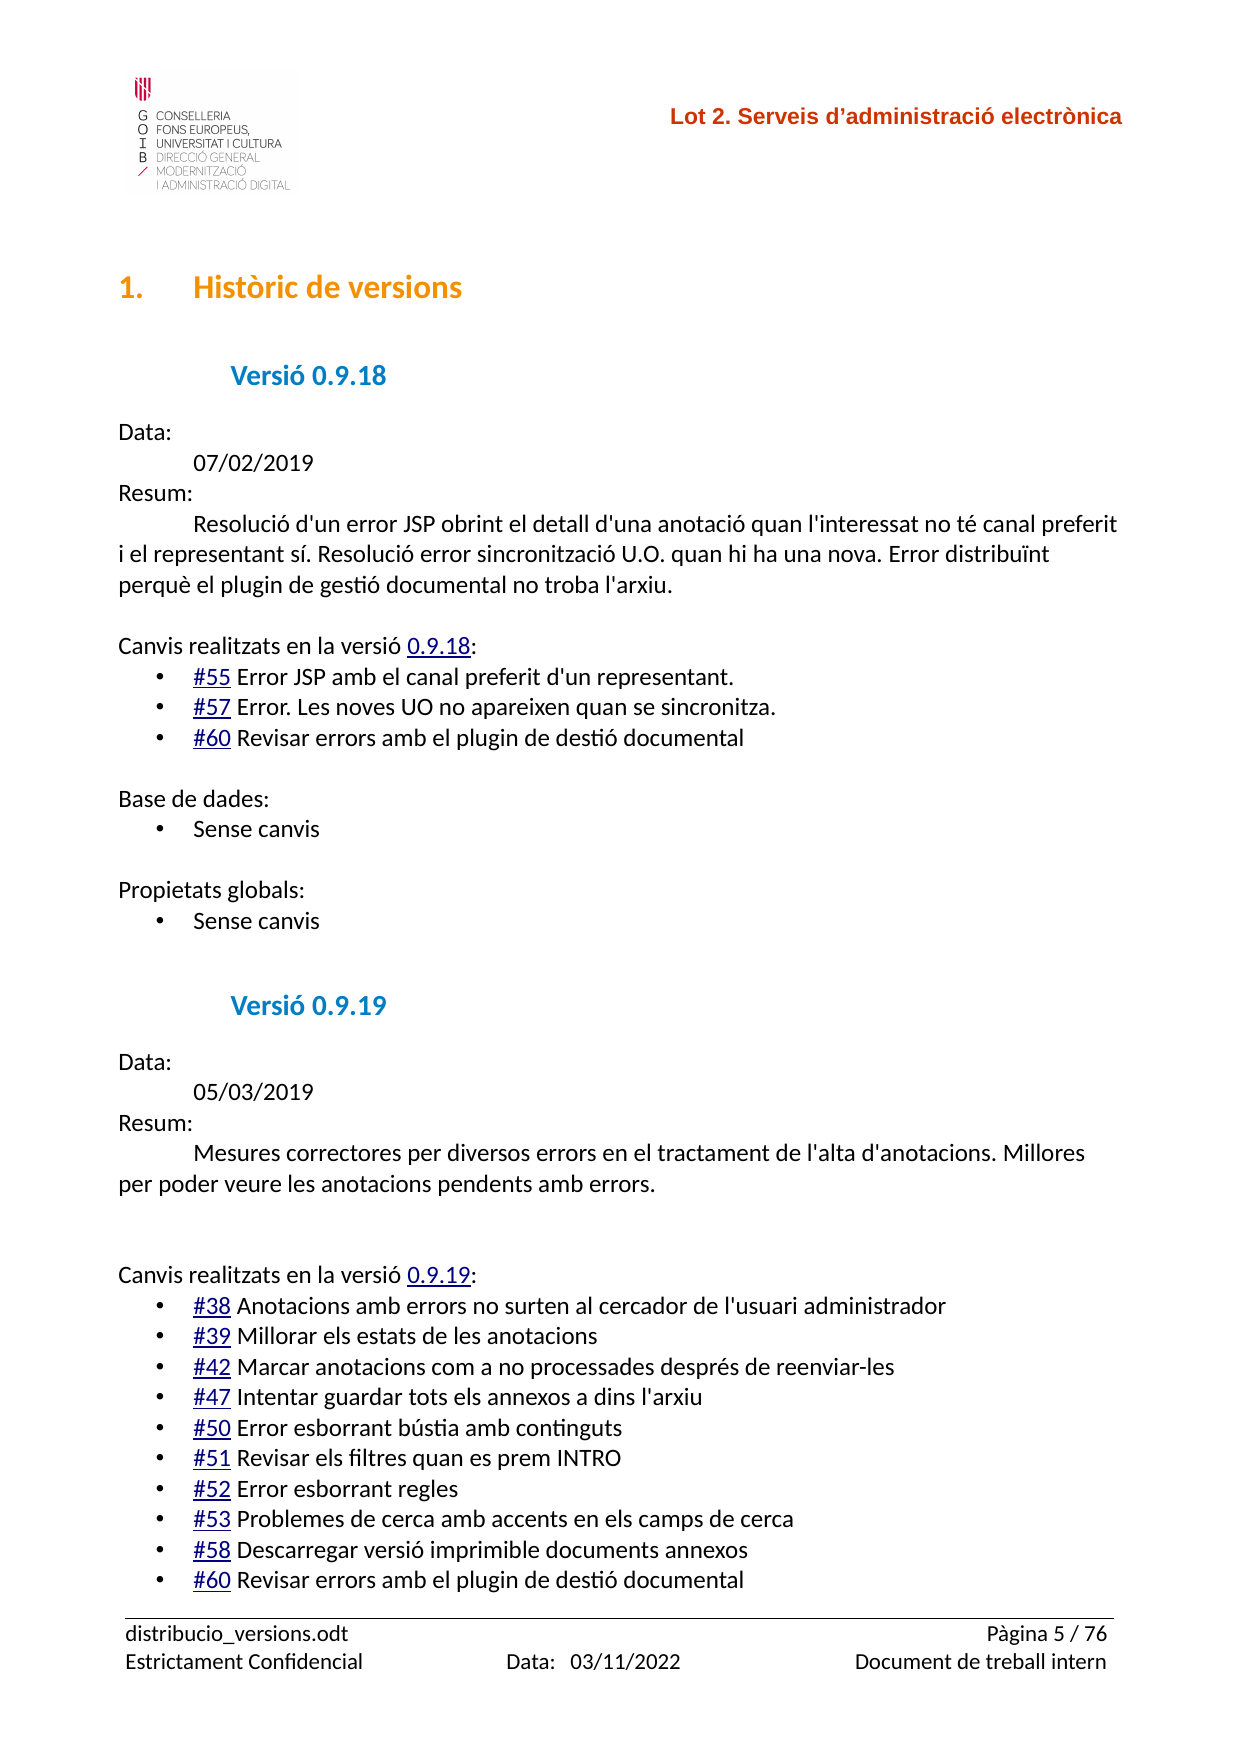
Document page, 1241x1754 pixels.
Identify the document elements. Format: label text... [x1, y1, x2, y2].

list #53 Problemes de cerca amb accents en els camps de cerca [156, 1504, 1122, 1534]
text Mesures correctores per diversos errors en el tractament de l'alta d'anotacions. Millores per poder veure les anotacions pendents amb errors. [118, 1137, 1122, 1198]
list #55 Error JSP amb el canal preferit d'un representant. [156, 661, 1122, 691]
list Sense canvis [156, 905, 1122, 935]
list #47 Intentar guardar tots els annexos a dins l'arxiu [156, 1382, 1122, 1412]
subtitle Versió 0.9.18 [153, 357, 1122, 393]
list Sense canvis [156, 813, 1122, 844]
picture [126, 70, 299, 197]
list #38 Anotacions amb errors no surten al cercador de l'usuari administrador [156, 1290, 1122, 1321]
list #57 Error. Les noves UO no apareixen quan se sincronitza. [156, 691, 1122, 722]
text 07/02/2019 [118, 447, 1122, 478]
text Propietats globals: [118, 874, 1122, 905]
text Canvis realitzats en la versió 0.9.18: [118, 630, 1122, 661]
list #51 Revisar els filtres quan es prem INTRO [156, 1443, 1122, 1473]
text Canvis realitzats en la versió 0.9.19: [118, 1259, 1122, 1290]
list #52 Error esborrant regles [156, 1473, 1122, 1504]
list #60 Revisar errors amb el plugin de destió documental [156, 722, 1122, 752]
list #39 Millorar els estats de les anotacions [156, 1321, 1122, 1351]
text Resolució d'un error JSP obrint el detall d'una anotació quan l'interessat no té canal preferit i el representant sí. Resolució error sincronització U.O. quan hi ha una nova. Error distribuïnt perquè el plugin de gestió documental no troba l'arxiu. [118, 508, 1122, 600]
list #42 Marcar anotacions com a no processades després de reenviar-les [156, 1351, 1122, 1382]
list #50 Error esborrant bústia amb continguts [156, 1412, 1122, 1443]
text Base de dades: [118, 783, 1122, 813]
list #60 Revisar errors amb el plugin de destió documental [156, 1565, 1122, 1595]
text Resum: [118, 1107, 1122, 1137]
text Resum: [118, 478, 1122, 508]
list #58 Descarregar versió imprimible documents annexos [156, 1534, 1122, 1565]
subtitle Històric de versions [118, 266, 1122, 307]
text Data: [118, 1046, 1122, 1076]
text Data: [118, 417, 1122, 447]
subtitle Versió 0.9.19 [153, 987, 1122, 1022]
text 05/03/2019 [118, 1076, 1122, 1107]
